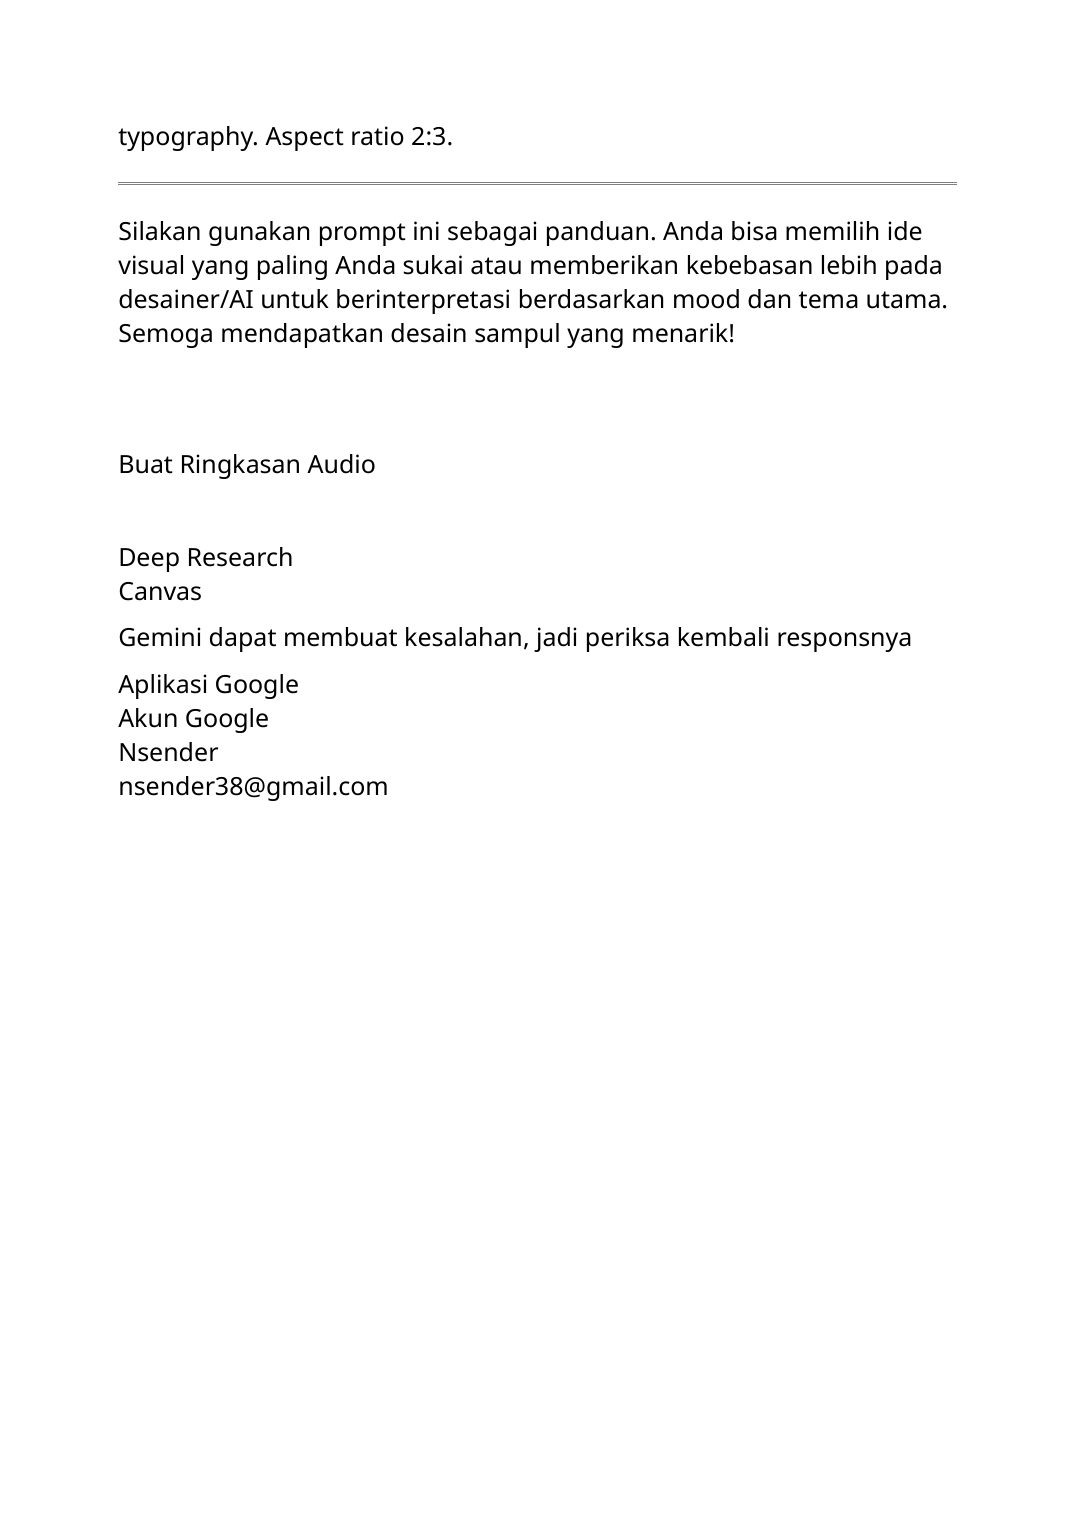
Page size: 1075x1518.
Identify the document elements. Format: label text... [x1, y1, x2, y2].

text nsender38@gmail.com [118, 769, 957, 803]
text typography. Aspect ratio 2:3. [118, 118, 957, 152]
text Canvas [118, 573, 957, 608]
text Aplikasi Google [118, 667, 957, 701]
text Deep Research [118, 539, 957, 573]
text Silakan gunakan prompt ini sebagai panduan. Anda bisa memilih ide visual yang paling Anda sukai atau memberikan kebebasan lebih pada desainer/AI untuk berinterpretasi berdasarkan mood dan tema utama. Semoga mendapatkan desain sampul yang menarik! [118, 213, 957, 350]
text Nsender [118, 735, 957, 769]
text Buat Ringkasan Audio [118, 446, 957, 480]
text Akun Google [118, 701, 957, 735]
text Gemini dapat membuat kesalahan, jadi periksa kembali responsnya [118, 620, 957, 654]
